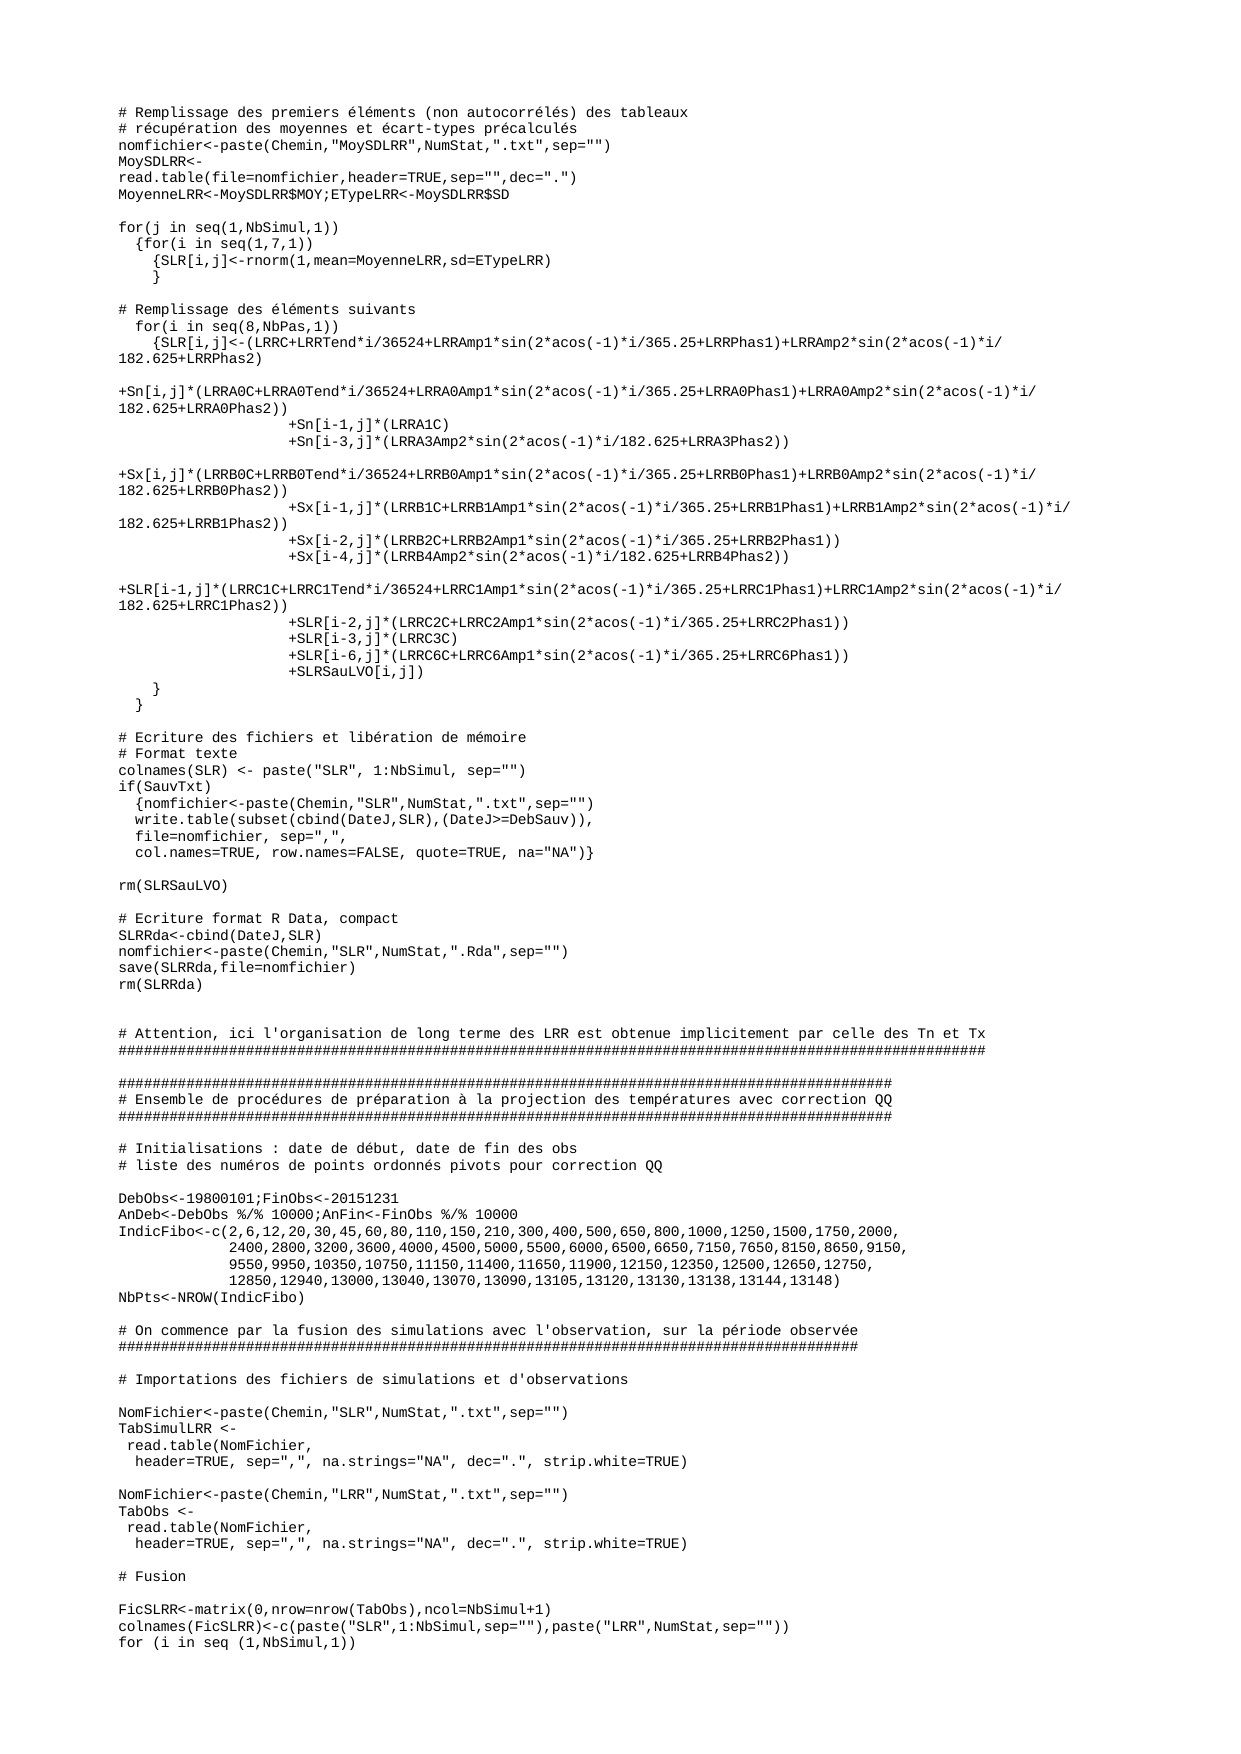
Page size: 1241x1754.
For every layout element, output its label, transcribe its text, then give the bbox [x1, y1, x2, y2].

text rm(SLRRda) [118, 977, 1122, 994]
text # liste des numéros de points ordonnés pivots pour correction QQ [118, 1158, 1122, 1175]
text 9550,9950,10350,10750,11150,11400,11650,11900,12150,12350,12500,12650,12750, [118, 1257, 1122, 1273]
text # Attention, ici l'organisation de long terme des LRR est obtenue implicitement par celle des Tn et Tx [118, 1027, 1122, 1043]
text # récupération des moyennes et écart-types précalculés [118, 121, 1122, 138]
text +SLR[i-3,j]*(LRRC3C) [118, 632, 1122, 648]
text read.table(NomFichier, [118, 1438, 1122, 1454]
text +Sx[i-1,j]*(LRRB1C+LRRB1Amp1*sin(2*acos(-1)*i/365.25+LRRB1Phas1)+LRRB1Amp2*sin(2*acos(-1)*i/182.625+LRRB1Phas2)) [118, 500, 1122, 533]
text colnames(FicSLRR)<-c(paste("SLR",1:NbSimul,sep=""),paste("LRR",NumStat,sep="")) [118, 1619, 1122, 1636]
text # Remplissage des éléments suivants [118, 302, 1122, 319]
text read.table(NomFichier, [118, 1520, 1122, 1537]
text # Remplissage des premiers éléments (non autocorrélés) des tableaux [118, 105, 1122, 121]
text AnDeb<-DebObs %/% 10000;AnFin<-FinObs %/% 10000 [118, 1208, 1122, 1224]
text # Importations des fichiers de simulations et d'observations [118, 1372, 1122, 1389]
text # Format texte [118, 747, 1122, 763]
text for(j in seq(1,NbSimul,1)) [118, 220, 1122, 237]
text # Ecriture format R Data, compact [118, 911, 1122, 928]
text ########################################################################################### [118, 1109, 1122, 1125]
text TabObs <- [118, 1504, 1122, 1520]
text FicSLRR<-matrix(0,nrow=nrow(TabObs),ncol=NbSimul+1) [118, 1603, 1122, 1619]
text read.table(file=nomfichier,header=TRUE,sep="",dec=".") [118, 171, 1122, 187]
text +Sn[i,j]*(LRRA0C+LRRA0Tend*i/36524+LRRA0Amp1*sin(2*acos(-1)*i/365.25+LRRA0Phas1)+LRRA0Amp2*sin(2*acos(-1)*i/182.625+LRRA0Phas2)) [118, 368, 1122, 418]
text # Ecriture des fichiers et libération de mémoire [118, 730, 1122, 747]
text header=TRUE, sep=",", na.strings="NA", dec=".", strip.white=TRUE) [118, 1537, 1122, 1553]
text save(SLRRda,file=nomfichier) [118, 961, 1122, 977]
text IndicFibo<-c(2,6,12,20,30,45,60,80,110,150,210,300,400,500,650,800,1000,1250,1500,1750,2000, [118, 1224, 1122, 1241]
text } [118, 681, 1122, 697]
text {nomfichier<-paste(Chemin,"SLR",NumStat,".txt",sep="") [118, 796, 1122, 813]
text +Sx[i-2,j]*(LRRB2C+LRRB2Amp1*sin(2*acos(-1)*i/365.25+LRRB2Phas1)) [118, 533, 1122, 549]
text write.table(subset(cbind(DateJ,SLR),(DateJ>=DebSauv)), [118, 813, 1122, 829]
text header=TRUE, sep=",", na.strings="NA", dec=".", strip.white=TRUE) [118, 1454, 1122, 1471]
text col.names=TRUE, row.names=FALSE, quote=TRUE, na="NA")} [118, 846, 1122, 862]
text +SLRSauLVO[i,j]) [118, 664, 1122, 681]
text NomFichier<-paste(Chemin,"LRR",NumStat,".txt",sep="") [118, 1487, 1122, 1504]
text ########################################################################################### [118, 1076, 1122, 1092]
text +SLR[i-1,j]*(LRRC1C+LRRC1Tend*i/36524+LRRC1Amp1*sin(2*acos(-1)*i/365.25+LRRC1Phas1)+LRRC1Amp2*sin(2*acos(-1)*i/182.625+LRRC1Phas2)) [118, 566, 1122, 615]
text 12850,12940,13000,13040,13070,13090,13105,13120,13130,13138,13144,13148) [118, 1273, 1122, 1290]
text {SLR[i,j]<-rnorm(1,mean=MoyenneLRR,sd=ETypeLRR) [118, 253, 1122, 269]
text SLRRda<-cbind(DateJ,SLR) [118, 928, 1122, 944]
text for(i in seq(8,NbPas,1)) [118, 319, 1122, 335]
text if(SauvTxt) [118, 780, 1122, 796]
text TabSimulLRR <- [118, 1422, 1122, 1438]
text } [118, 269, 1122, 286]
text } [118, 697, 1122, 714]
text +SLR[i-6,j]*(LRRC6C+LRRC6Amp1*sin(2*acos(-1)*i/365.25+LRRC6Phas1)) [118, 648, 1122, 664]
text nomfichier<-paste(Chemin,"MoySDLRR",NumStat,".txt",sep="") [118, 138, 1122, 154]
text +Sn[i-3,j]*(LRRA3Amp2*sin(2*acos(-1)*i/182.625+LRRA3Phas2)) [118, 434, 1122, 451]
text rm(SLRSauLVO) [118, 878, 1122, 895]
text # On commence par la fusion des simulations avec l'observation, sur la période observée [118, 1323, 1122, 1339]
text NomFichier<-paste(Chemin,"SLR",NumStat,".txt",sep="") [118, 1405, 1122, 1422]
text {for(i in seq(1,7,1)) [118, 237, 1122, 253]
text +SLR[i-2,j]*(LRRC2C+LRRC2Amp1*sin(2*acos(-1)*i/365.25+LRRC2Phas1)) [118, 615, 1122, 632]
text +Sn[i-1,j]*(LRRA1C) [118, 418, 1122, 434]
text # Fusion [118, 1570, 1122, 1586]
text 2400,2800,3200,3600,4000,4500,5000,5500,6000,6500,6650,7150,7650,8150,8650,9150, [118, 1241, 1122, 1257]
text ####################################################################################### [118, 1339, 1122, 1356]
text MoySDLRR<- [118, 154, 1122, 171]
text DebObs<-19800101;FinObs<-20151231 [118, 1191, 1122, 1208]
text {SLR[i,j]<-(LRRC+LRRTend*i/36524+LRRAmp1*sin(2*acos(-1)*i/365.25+LRRPhas1)+LRRAmp2*sin(2*acos(-1)*i/182.625+LRRPhas2) [118, 335, 1122, 368]
text +Sx[i,j]*(LRRB0C+LRRB0Tend*i/36524+LRRB0Amp1*sin(2*acos(-1)*i/365.25+LRRB0Phas1)+LRRB0Amp2*sin(2*acos(-1)*i/182.625+LRRB0Phas2)) [118, 451, 1122, 500]
text MoyenneLRR<-MoySDLRR$MOY;ETypeLRR<-MoySDLRR$SD [118, 187, 1122, 204]
text # Ensemble de procédures de préparation à la projection des températures avec correction QQ [118, 1092, 1122, 1109]
text ###################################################################################################### [118, 1043, 1122, 1059]
text # Initialisations : date de début, date de fin des obs [118, 1142, 1122, 1158]
text +Sx[i-4,j]*(LRRB4Amp2*sin(2*acos(-1)*i/182.625+LRRB4Phas2)) [118, 549, 1122, 566]
text nomfichier<-paste(Chemin,"SLR",NumStat,".Rda",sep="") [118, 944, 1122, 961]
text for (i in seq (1,NbSimul,1)) [118, 1636, 1122, 1652]
text colnames(SLR) <- paste("SLR", 1:NbSimul, sep="") [118, 763, 1122, 780]
text file=nomfichier, sep=",", [118, 829, 1122, 846]
text NbPts<-NROW(IndicFibo) [118, 1290, 1122, 1306]
